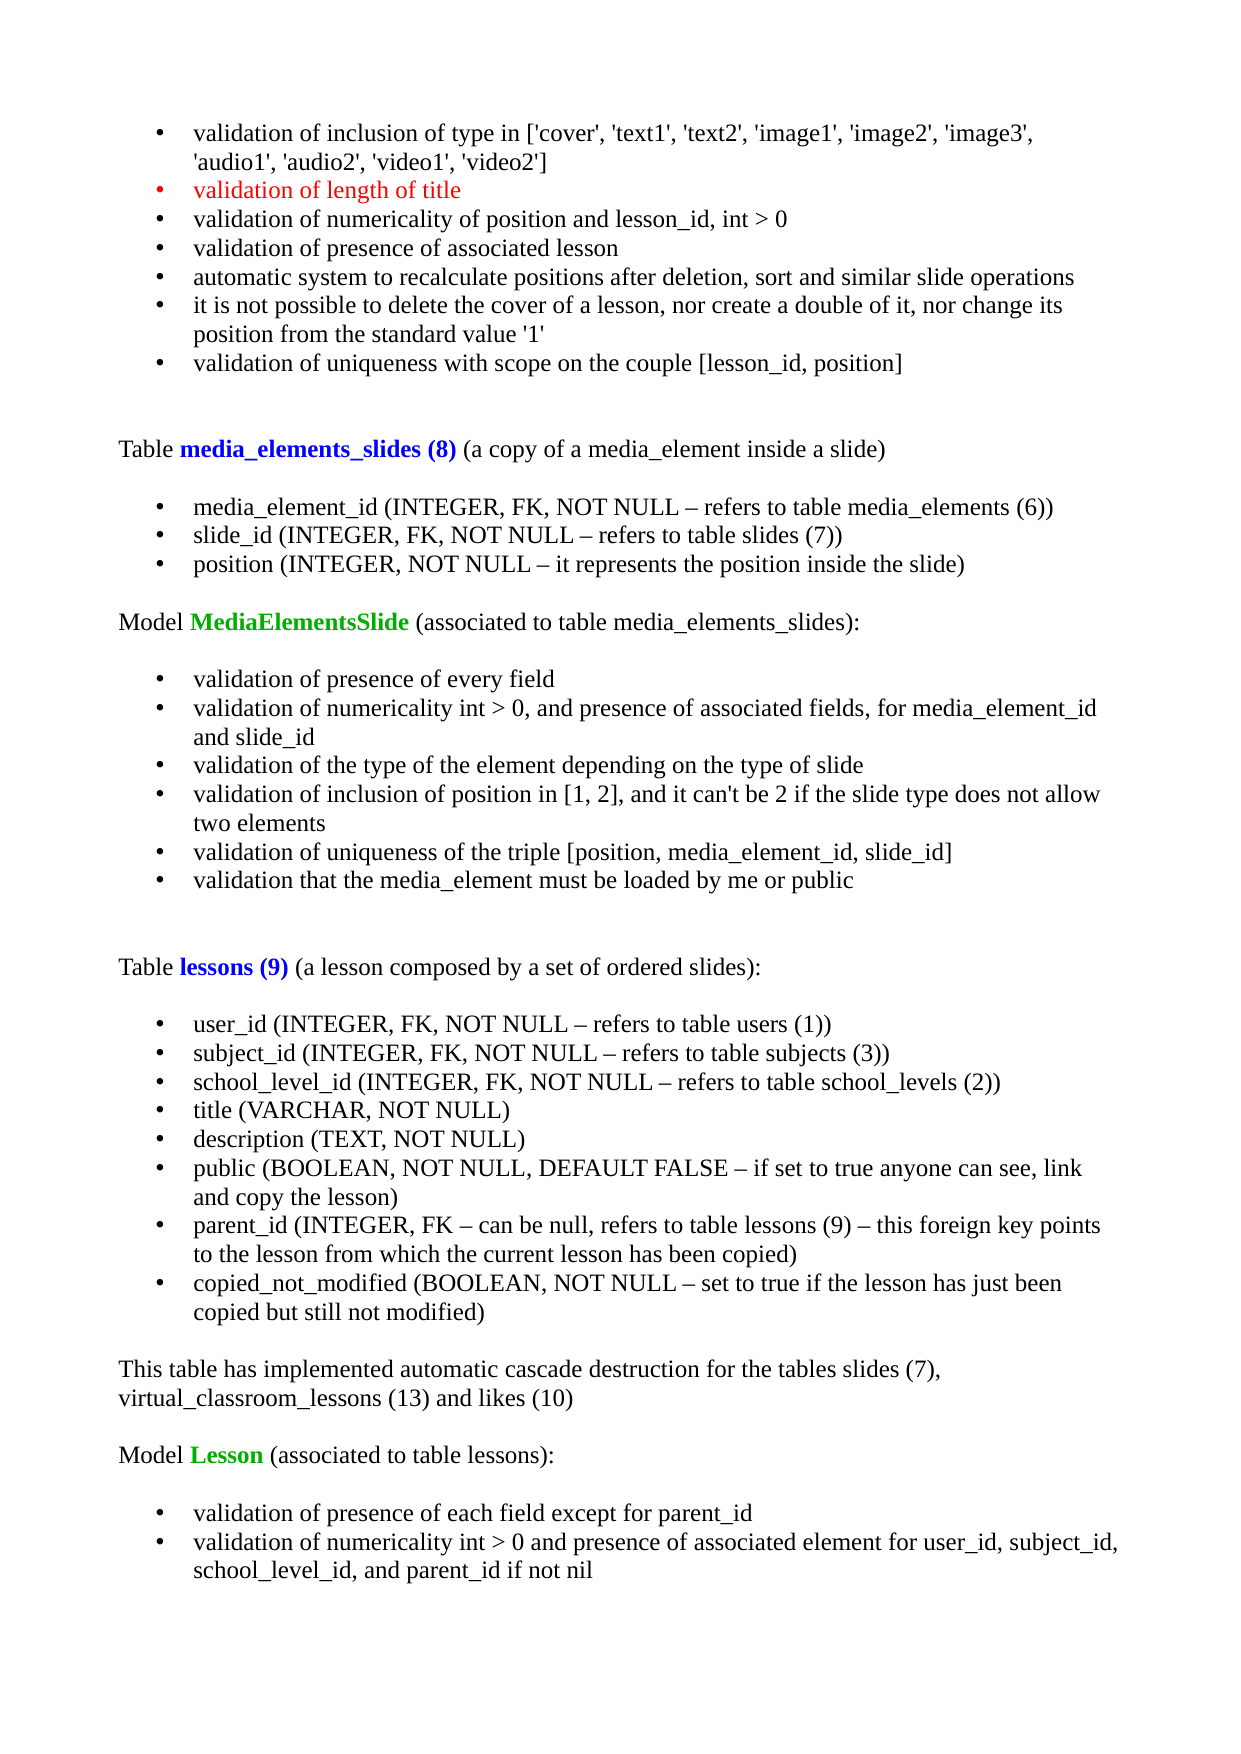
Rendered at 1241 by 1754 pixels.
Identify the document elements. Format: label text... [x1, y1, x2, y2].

list public (BOOLEAN, NOT NULL, DEFAULT FALSE – if set to true anyone can see, link and copy the lesson) [156, 1153, 1122, 1211]
list user_id (INTEGER, FK, NOT NULL – refers to table users (1)) [156, 1009, 1122, 1038]
list automatic system to recalculate positions after deletion, sort and similar slide operations [156, 262, 1122, 291]
list subject_id (INTEGER, FK, NOT NULL – refers to table subjects (3)) [156, 1038, 1122, 1067]
list validation of presence of every field [156, 664, 1122, 693]
list it is not possible to delete the cover of a lesson, nor create a double of it, nor change its position from the standard value '1' [156, 291, 1122, 348]
list school_level_id (INTEGER, FK, NOT NULL – refers to table school_levels (2)) [156, 1067, 1122, 1096]
list media_element_id (INTEGER, FK, NOT NULL – refers to table media_elements (6)) [156, 492, 1122, 521]
list validation that the media_element must be loaded by me or public [156, 866, 1122, 894]
text Table lessons (9) (a lesson composed by a set of ordered slides): [118, 952, 1122, 981]
text Model Lesson (associated to table lessons): [118, 1441, 1122, 1469]
list validation of numericality int > 0, and presence of associated fields, for media_element_id and slide_id [156, 693, 1122, 751]
list slide_id (INTEGER, FK, NOT NULL – refers to table slides (7)) [156, 521, 1122, 549]
list parent_id (INTEGER, FK – can be null, refers to table lessons (9) – this foreign key points to the lesson from which the current lesson has been copied) [156, 1211, 1122, 1268]
list validation of uniqueness of the triple [position, media_element_id, slide_id] [156, 837, 1122, 866]
list validation of presence of each field except for parent_id [156, 1498, 1122, 1527]
list validation of the type of the element depending on the type of slide [156, 751, 1122, 779]
list validation of presence of associated lesson [156, 233, 1122, 262]
list position (INTEGER, NOT NULL – it represents the position inside the slide) [156, 549, 1122, 578]
list copied_not_modified (BOOLEAN, NOT NULL – set to true if the lesson has just been copied but still not modified) [156, 1268, 1122, 1326]
list title (VARCHAR, NOT NULL) [156, 1096, 1122, 1124]
text This table has implemented automatic cascade destruction for the tables slides (7), virtual_classroom_lessons (13) and likes (10) [118, 1354, 1122, 1412]
list validation of numericality of position and lesson_id, int > 0 [156, 204, 1122, 233]
list validation of inclusion of type in ['cover', 'text1', 'text2', 'image1', 'image2', 'image3', 'audio1', 'audio2', 'video1', 'video2'] [156, 118, 1122, 176]
text Table media_elements_slides (8) (a copy of a media_element inside a slide) [118, 434, 1122, 463]
list validation of inclusion of position in [1, 2], and it can't be 2 if the slide type does not allow two elements [156, 779, 1122, 837]
list validation of uniqueness with scope on the couple [lesson_id, position] [156, 348, 1122, 377]
list validation of numericality int > 0 and presence of associated element for user_id, subject_id, school_level_id, and parent_id if not nil [156, 1527, 1122, 1584]
list validation of length of title [156, 176, 1122, 204]
list description (TEXT, NOT NULL) [156, 1124, 1122, 1153]
text Model MediaElementsSlide (associated to table media_elements_slides): [118, 607, 1122, 636]
